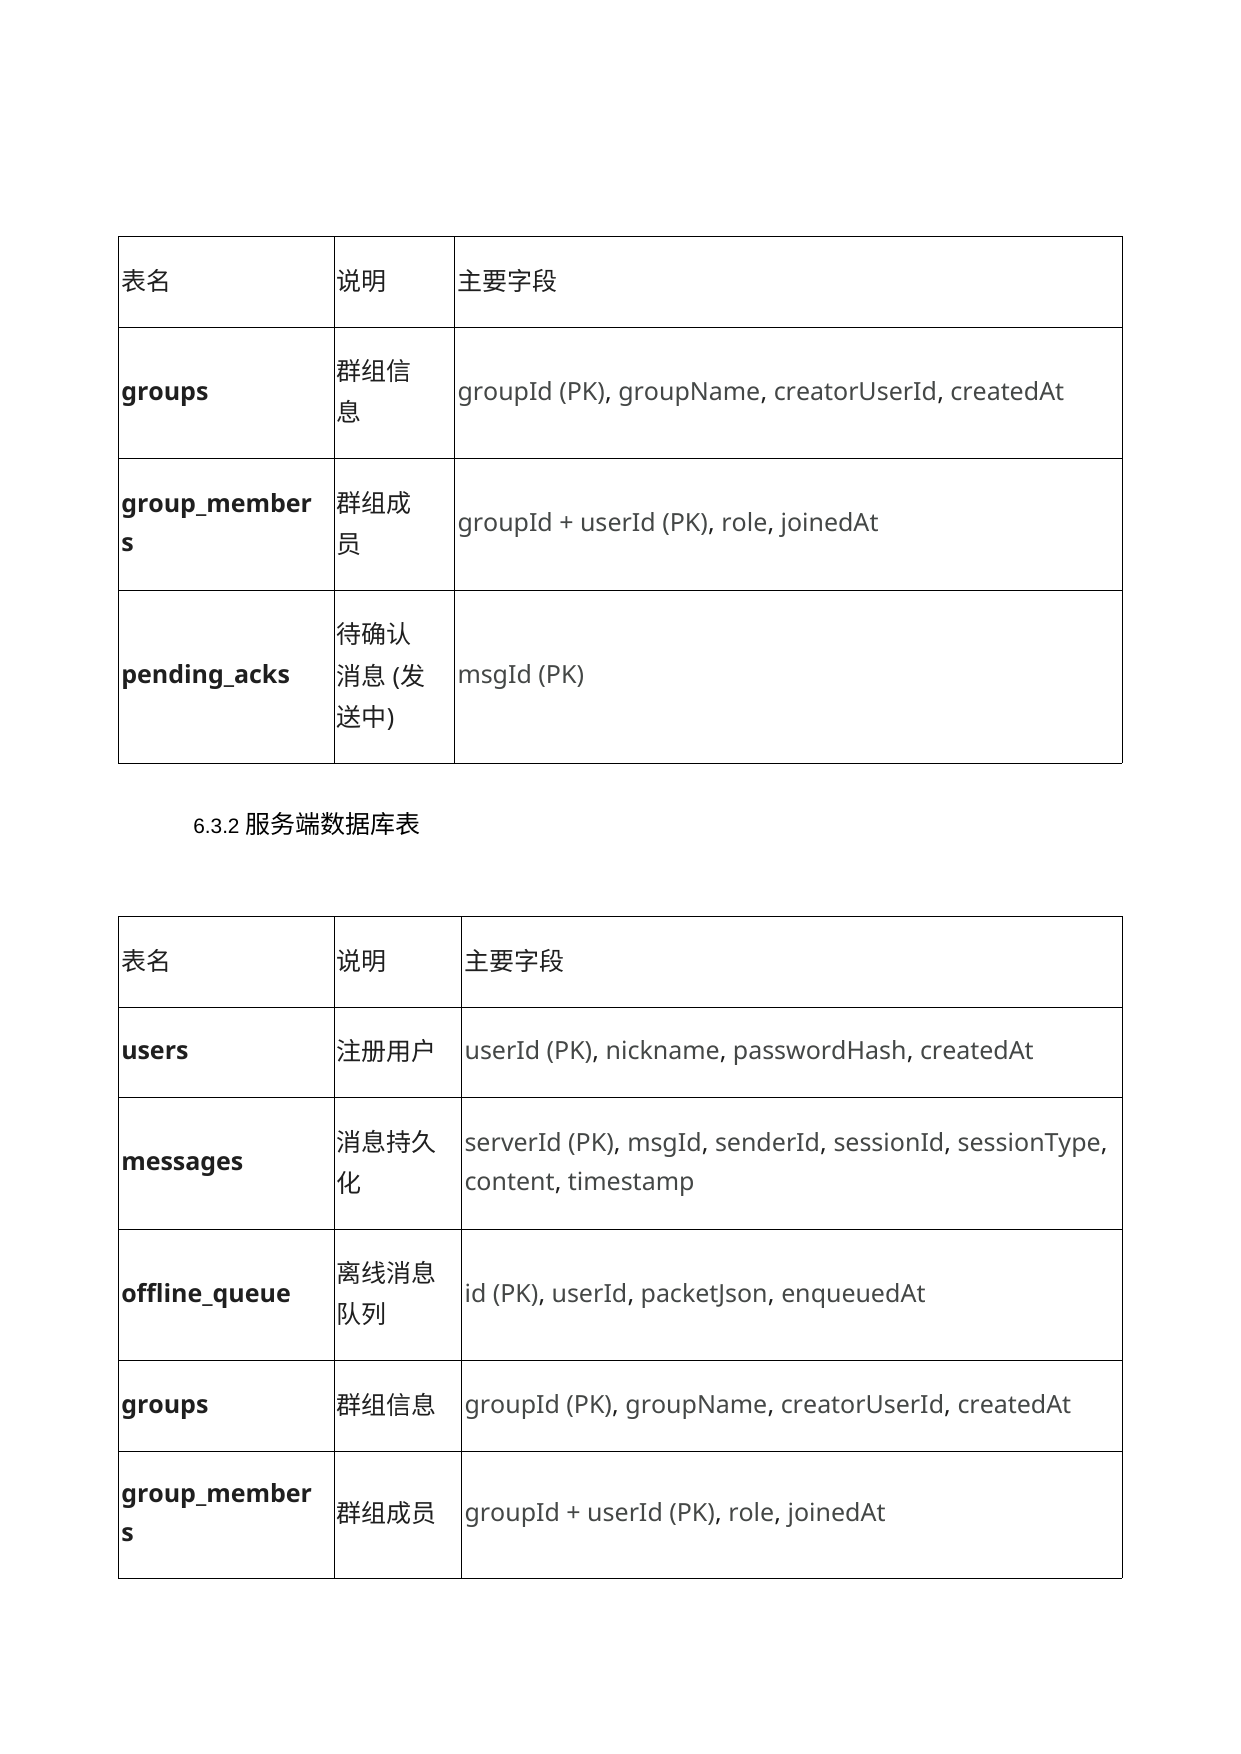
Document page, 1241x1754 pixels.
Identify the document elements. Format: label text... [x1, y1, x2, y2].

table_cell 群组信息 [335, 328, 454, 458]
table_header 主要字段 [455, 237, 1122, 327]
table_cell group_members [119, 459, 334, 590]
table_cell 群组成员 [335, 459, 454, 590]
table_cell 消息持久化 [335, 1098, 461, 1229]
table_cell 待确认消息 (发送中) [335, 591, 454, 762]
table_cell messages [119, 1098, 334, 1229]
table_cell groups [119, 328, 334, 458]
table_cell group_members [119, 1452, 334, 1577]
table_header 说明 [335, 237, 454, 327]
table_cell users [119, 1008, 334, 1097]
table_cell groupId + userId (PK), role, joinedAt [462, 1452, 1122, 1577]
table_cell groups [119, 1361, 334, 1451]
table_cell groupId (PK), groupName, creatorUserId, createdAt [462, 1361, 1122, 1451]
table_cell groupId (PK), groupName, creatorUserId, createdAt [455, 328, 1122, 458]
table_cell msgId (PK) [455, 591, 1122, 762]
table_cell 群组成员 [335, 1452, 461, 1577]
table_cell offline_queue [119, 1230, 334, 1360]
table_cell id (PK), userId, packetJson, enqueuedAt [462, 1230, 1122, 1360]
table_header 表名 [119, 237, 334, 327]
table_header 说明 [335, 917, 461, 1007]
table_header 表名 [119, 917, 334, 1007]
table_cell 离线消息队列 [335, 1230, 461, 1360]
table_cell serverId (PK), msgId, senderId, sessionId, sessionType, content, timestamp [462, 1098, 1122, 1229]
table_cell 群组信息 [335, 1361, 461, 1451]
list 6.3.2 服务端数据库表 [156, 764, 1122, 887]
table_cell groupId + userId (PK), role, joinedAt [455, 459, 1122, 590]
table_cell 注册用户 [335, 1008, 461, 1097]
table_cell userId (PK), nickname, passwordHash, createdAt [462, 1008, 1122, 1097]
table_header 主要字段 [462, 917, 1122, 1007]
table_cell pending_acks [119, 591, 334, 762]
